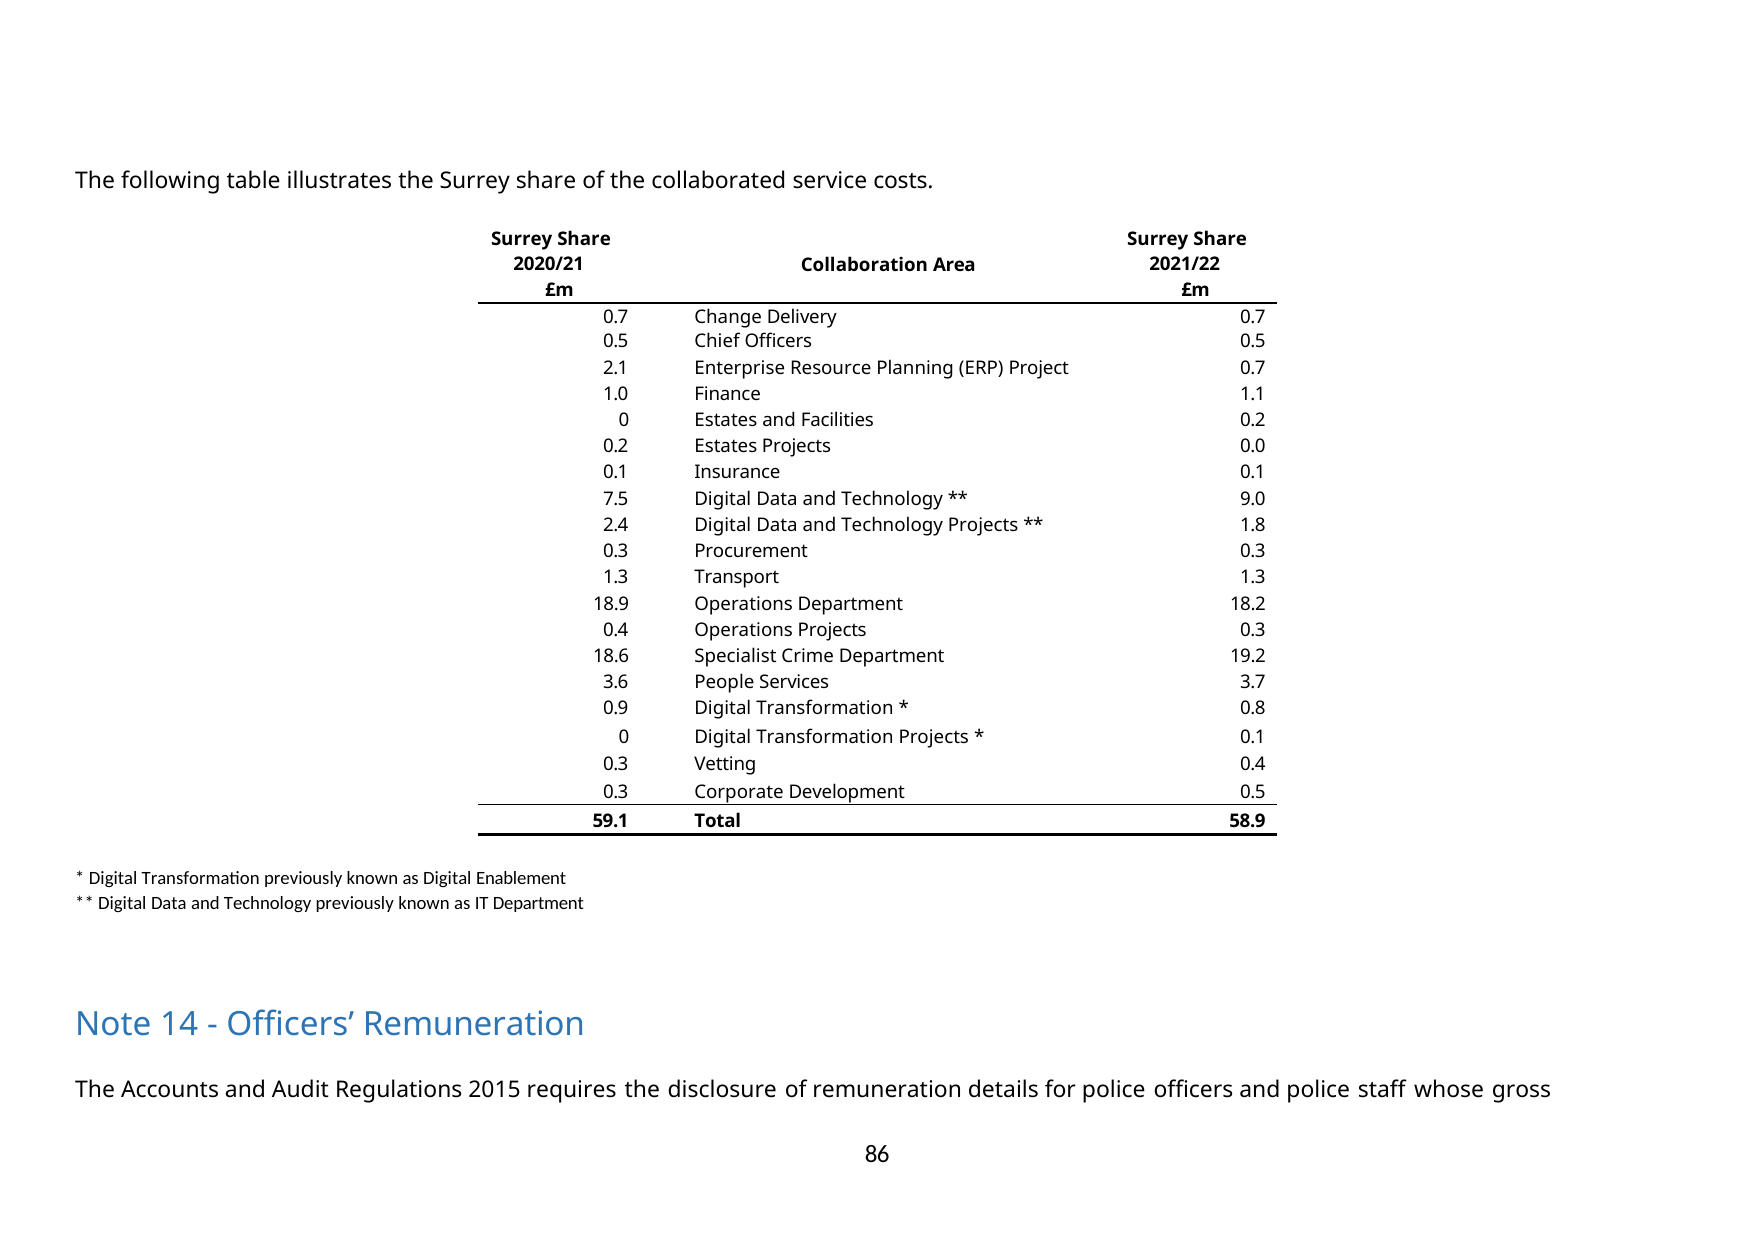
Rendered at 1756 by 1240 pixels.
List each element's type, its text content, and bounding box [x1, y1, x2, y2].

subtitle Note 14 - Officers’ Remuneration [75, 1000, 1695, 1045]
table_cell Estates and Facilities [661, 407, 1114, 433]
table_cell Operations Department [661, 590, 1114, 617]
table_cell 0.7 [1114, 355, 1277, 381]
table_cell 18.9 [478, 590, 661, 617]
table_cell 7.5 [478, 486, 661, 512]
table_cell 0.3 [478, 776, 661, 804]
table_cell Enterprise Resource Planning (ERP) Project [661, 355, 1114, 381]
table_cell 0.4 [478, 617, 661, 643]
table_cell £m [1114, 276, 1277, 302]
table_cell 2.1 [478, 355, 661, 381]
table_cell Procurement [661, 538, 1114, 564]
table_cell Operations Projects [661, 617, 1114, 643]
table_cell 0.3 [1114, 538, 1277, 564]
table_cell Vetting [661, 749, 1114, 776]
table_cell 0.1 [1114, 459, 1277, 486]
table_cell Total [661, 805, 1114, 833]
table_cell Insurance [661, 459, 1114, 486]
table_cell 19.2 [1114, 643, 1277, 669]
table_cell 0 [478, 407, 661, 433]
table_cell 0.7 [1114, 304, 1277, 328]
table_cell 58.9 [1114, 805, 1277, 833]
table_cell £m [478, 276, 661, 302]
table_cell 59.1 [478, 805, 661, 833]
table_cell 0.5 [1114, 776, 1277, 804]
table_cell 1.0 [478, 381, 661, 407]
table_cell [661, 276, 1114, 302]
table_cell 0.3 [478, 538, 661, 564]
table_cell Estates Projects [661, 433, 1114, 459]
table_cell Transport [661, 564, 1114, 590]
table_cell Specialist Crime Department [661, 643, 1114, 669]
table_cell 1.1 [1114, 381, 1277, 407]
table_cell 0 [478, 721, 661, 749]
table_cell 2.4 [478, 512, 661, 538]
table_cell Chief Officers [661, 328, 1114, 354]
table_cell 18.6 [478, 643, 661, 669]
table_cell People Services [661, 669, 1114, 695]
table_header Surrey Share 2021/22 [1114, 225, 1277, 276]
table_cell 0.5 [1114, 328, 1277, 354]
table_cell 0.5 [478, 328, 661, 354]
table_cell 18.2 [1114, 590, 1277, 617]
table_cell 0.4 [1114, 749, 1277, 776]
table_cell 0.3 [478, 749, 661, 776]
table_cell 9.0 [1114, 486, 1277, 512]
table_cell Digital Transformation Projects * [661, 721, 1114, 749]
text The following table illustrates the Surrey share of the collaborated service costs. [75, 164, 1695, 195]
text * Digital Transformation previously known as Digital Enablement [75, 867, 1695, 889]
table_cell Digital Data and Technology Projects ** [661, 512, 1114, 538]
table_cell 3.6 [478, 669, 661, 695]
table_cell 0.9 [478, 695, 661, 721]
table_cell 0.1 [1114, 721, 1277, 749]
text The Accounts and Audit Regulations 2015 requires the disclosure of remuneration details for police officers and police staff whose gross [75, 1073, 1681, 1104]
table_cell 0.7 [478, 304, 661, 328]
table_cell 1.3 [478, 564, 661, 590]
table_cell Corporate Development [661, 776, 1114, 804]
table_cell Change Delivery [661, 304, 1114, 328]
table_cell 0.2 [478, 433, 661, 459]
table_cell 0.0 [1114, 433, 1277, 459]
table_cell 0.3 [1114, 617, 1277, 643]
table_header Collaboration Area [661, 225, 1114, 276]
table_cell Digital Data and Technology ** [661, 486, 1114, 512]
table_cell 0.1 [478, 459, 661, 486]
table_cell Finance [661, 381, 1114, 407]
table_cell 0.8 [1114, 695, 1277, 721]
text ** Digital Data and Technology previously known as IT Department [75, 891, 1695, 914]
table_cell 1.8 [1114, 512, 1277, 538]
table_cell 1.3 [1114, 564, 1277, 590]
table_cell 3.7 [1114, 669, 1277, 695]
table_cell 0.2 [1114, 407, 1277, 433]
table_header Surrey Share 2020/21 [478, 225, 661, 276]
table_cell Digital Transformation * [661, 695, 1114, 721]
